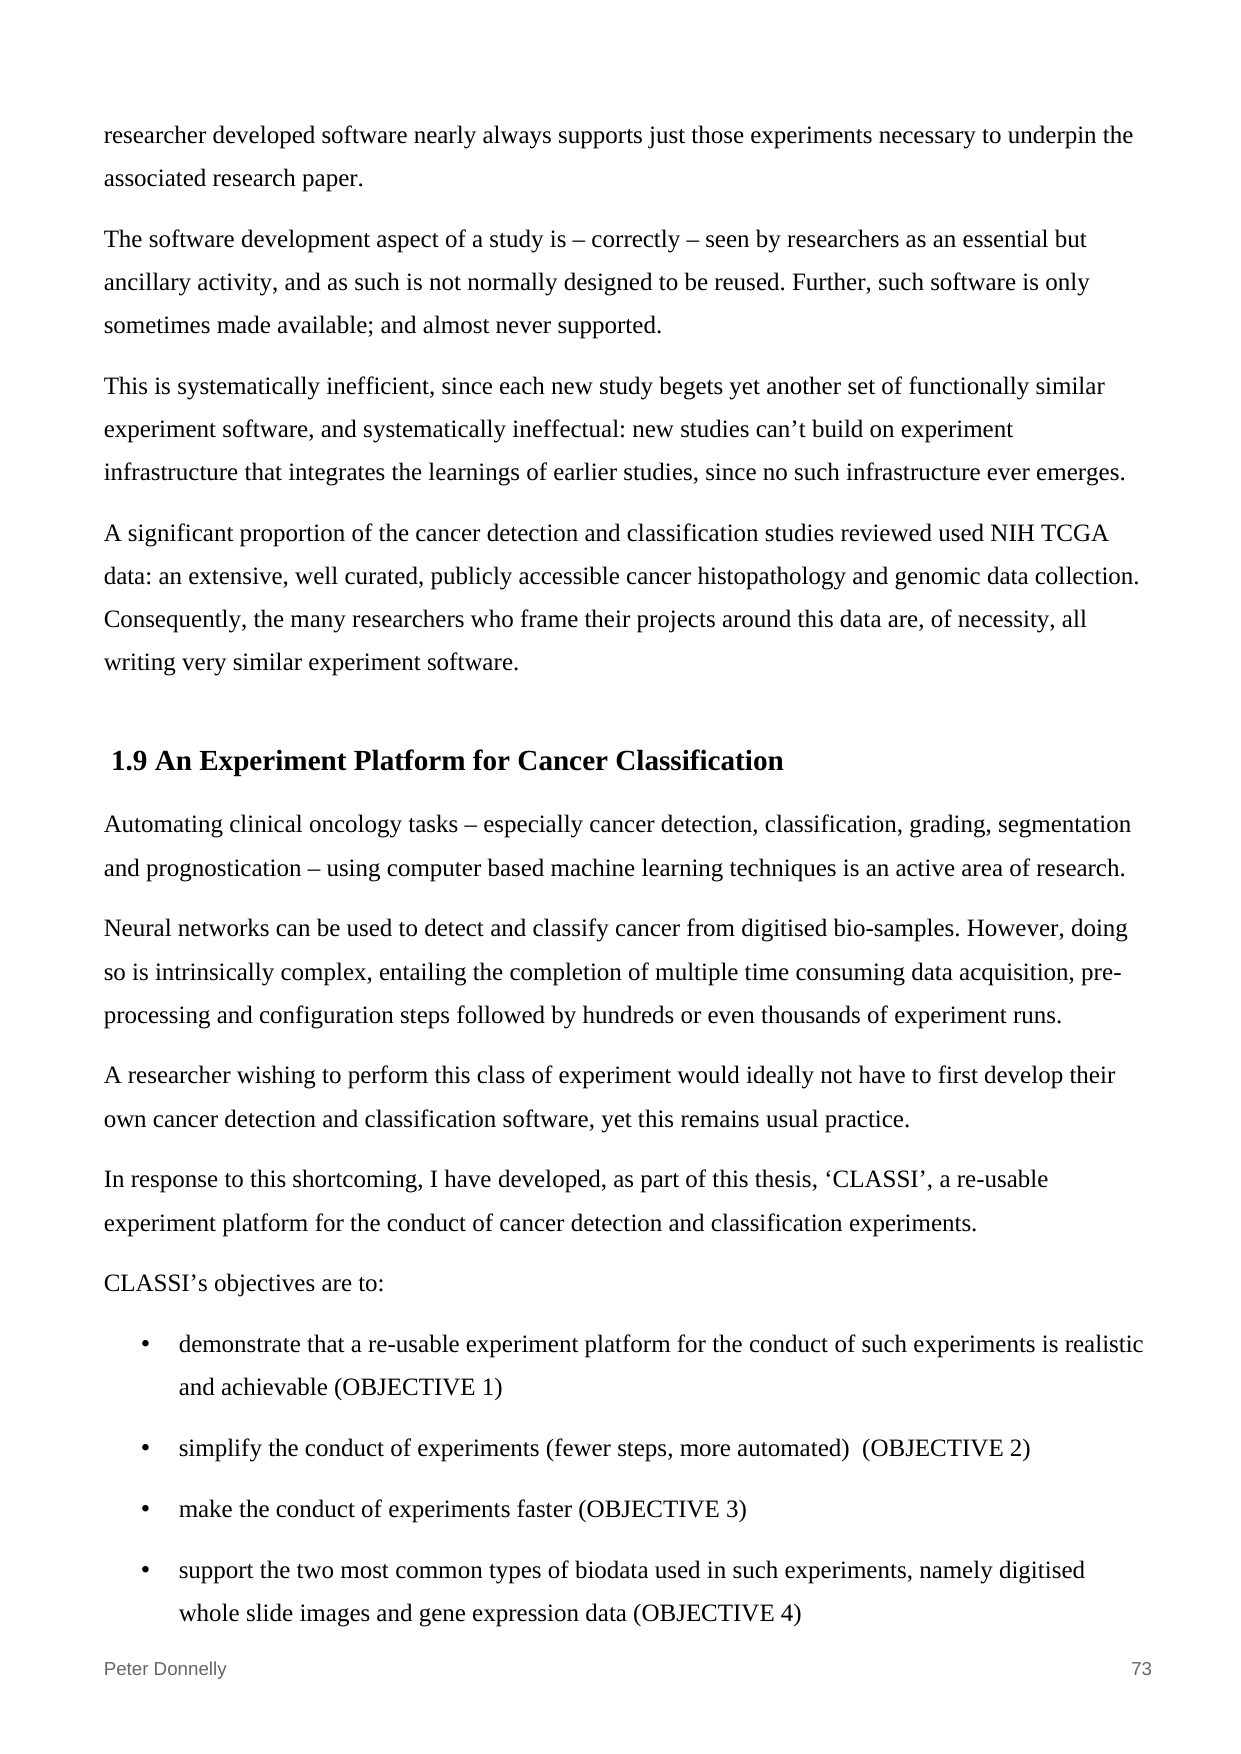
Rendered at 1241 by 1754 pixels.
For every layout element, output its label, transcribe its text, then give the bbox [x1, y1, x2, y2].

list support the two most common types of biodata used in such experiments, namely digitised whole slide images and gene expression data (OBJECTIVE 4) [141, 1555, 1146, 1627]
text A significant proportion of the cancer detection and classification studies reviewed used NIH TCGA data: an extensive, well curated, publicly accessible cancer histopathology and genomic data collection. Consequently, the many researchers who frame their projects around this data are, of necessity, all writing very similar experiment software. [103, 518, 1146, 676]
subtitle An Experiment Platform for Cancer Classification [103, 743, 1146, 777]
text Automating clinical oncology tasks – especially cancer detection, classification, grading, segmentation and prognostication – using computer based machine learning techniques is an active area of research. [103, 809, 1146, 881]
list make the conduct of experiments faster (OBJECTIVE 3) [141, 1494, 1146, 1523]
text Neural networks can be used to detect and classify cancer from digitised bio-samples. However, doing so is intrinsically complex, entailing the completion of multiple time consuming data acquisition, pre-processing and configuration steps followed by hundreds or even thousands of experiment runs. [103, 913, 1146, 1028]
text CLASSI’s objectives are to: [103, 1268, 1146, 1297]
text The software development aspect of a study is – correctly – seen by researchers as an essential but ancillary activity, and as such is not normally designed to be reused. Further, such software is only sometimes made available; and almost never supported. [103, 224, 1146, 339]
text This is systematically inefficient, since each new study begets yet another set of functionally similar experiment software, and systematically ineffectual: new studies can’t build on experiment infrastructure that integrates the learnings of earlier studies, since no such infrastructure ever emerges. [103, 371, 1146, 486]
text A researcher wishing to perform this class of experiment would ideally not have to first develop their own cancer detection and classification software, yet this remains usual practice. [103, 1061, 1146, 1132]
text In response to this shortcoming, I have developed, as part of this thesis, ‘CLASSI’, a re-usable experiment platform for the conduct of cancer detection and classification experiments. [103, 1164, 1146, 1236]
list demonstrate that a re-usable experiment platform for the conduct of such experiments is realistic and achievable (OBJECTIVE 1) [141, 1329, 1146, 1401]
list simplify the conduct of experiments (fewer steps, more automated) (OBJECTIVE 2) [141, 1433, 1146, 1462]
text researcher developed software nearly always supports just those experiments necessary to underpin the associated research paper. [103, 120, 1146, 192]
